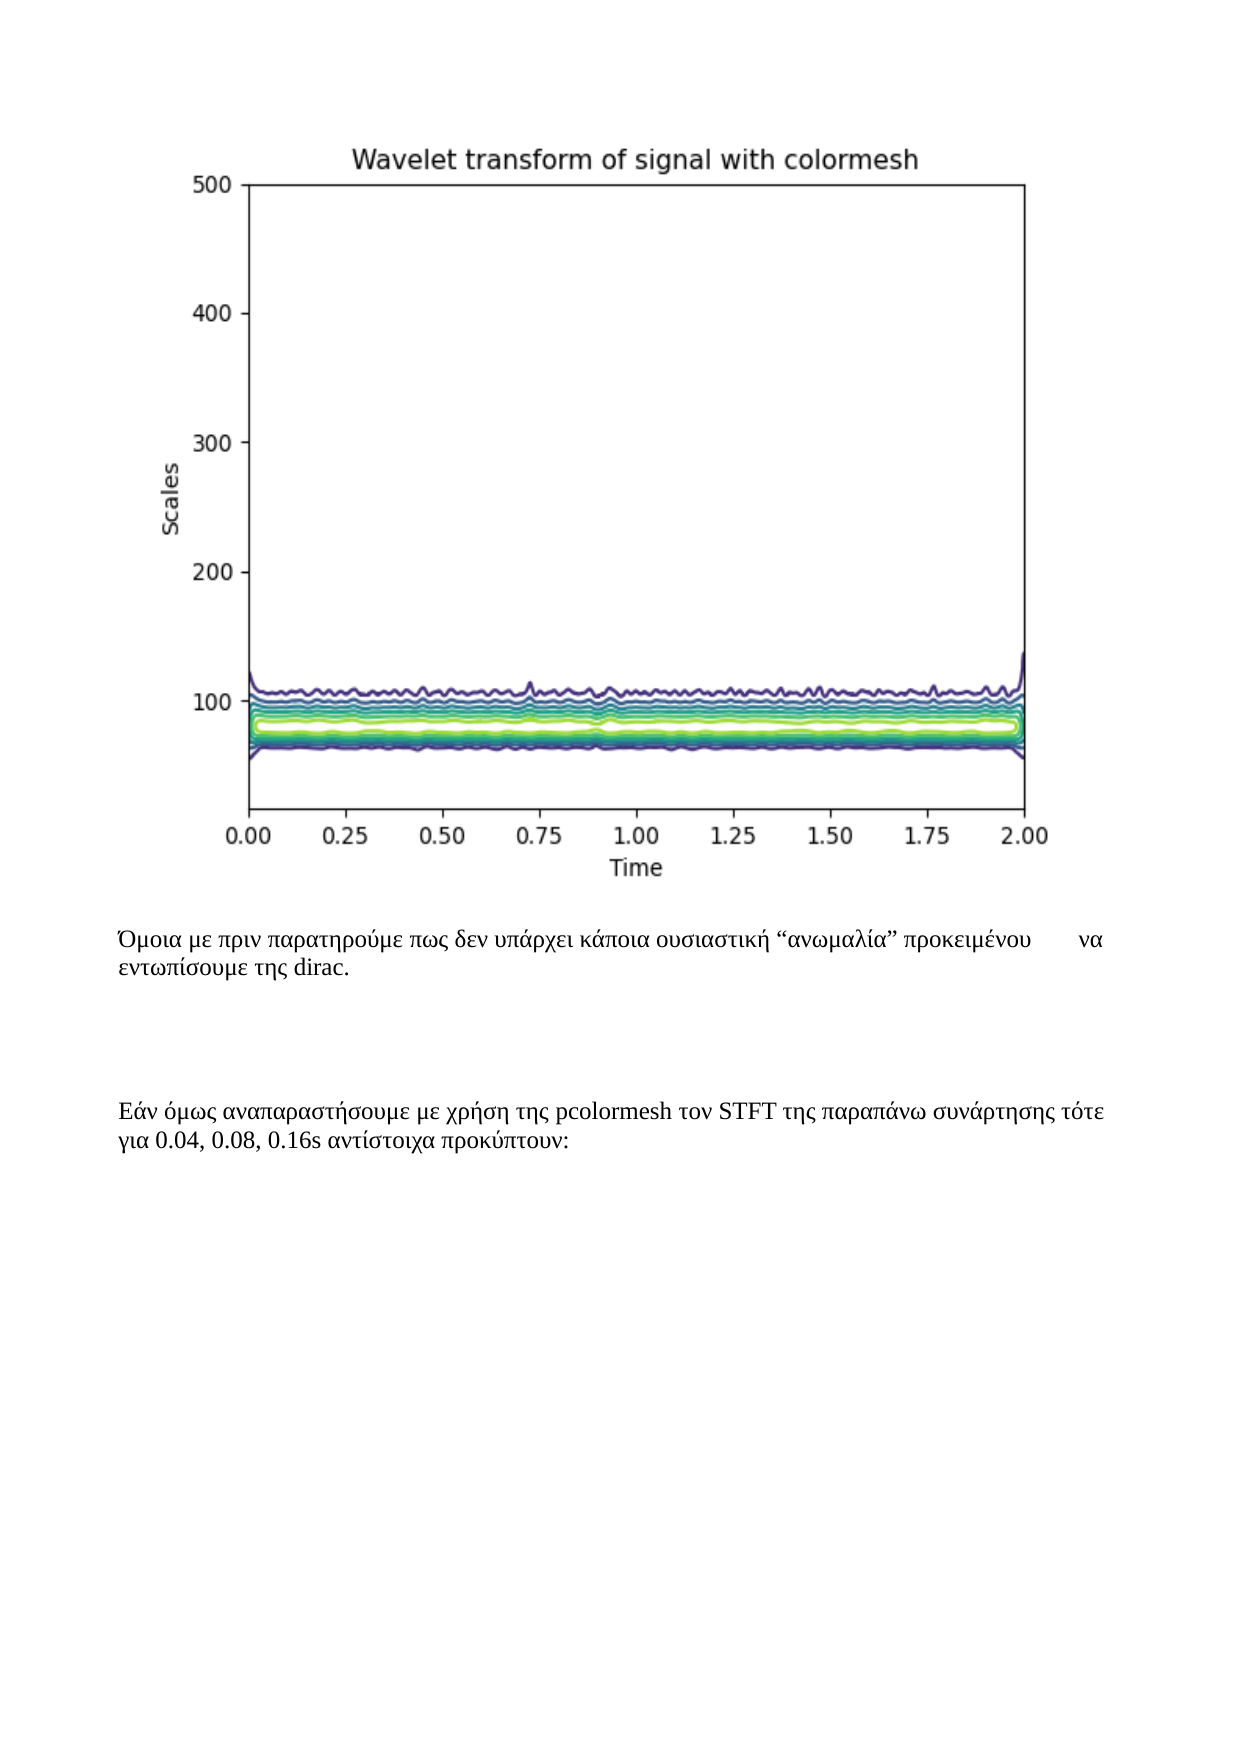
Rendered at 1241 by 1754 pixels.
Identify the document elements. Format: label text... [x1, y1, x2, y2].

text Εάν όμως αναπαραστήσουμε με χρήση της pcolormesh τον STFT της παραπάνω συνάρτησης τότε για 0.04, 0.08, 0.16s αντίστοιχα προκύπτουν: [118, 1096, 1122, 1154]
text Όμοια με πριν παρατηρούμε πως δεν υπάρχει κάποια ουσιαστική “ανωμαλία” προκειμένου να εντωπίσουμε της dirac. [118, 924, 1122, 981]
picture [147, 117, 1093, 895]
